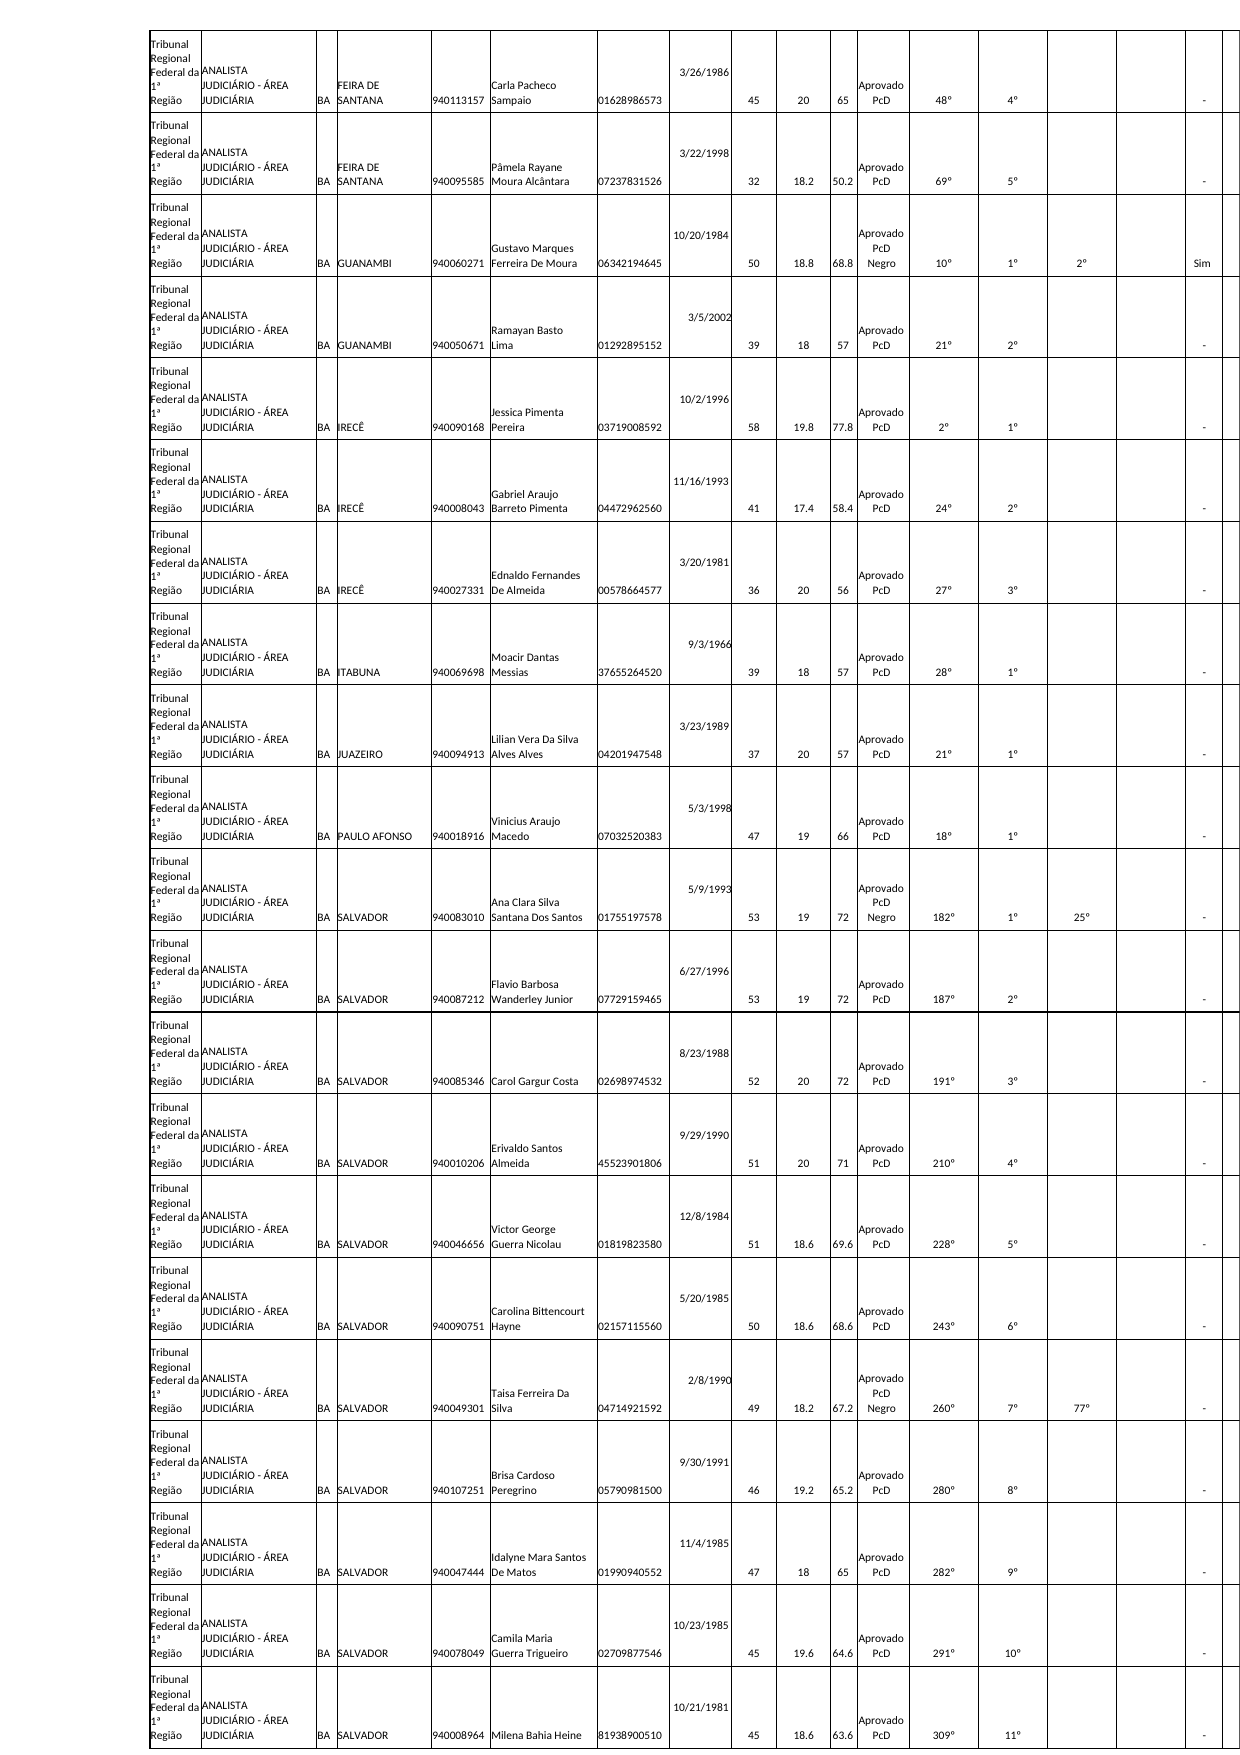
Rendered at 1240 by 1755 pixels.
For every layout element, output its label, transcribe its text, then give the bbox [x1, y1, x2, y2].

table_cell 50 [732, 1258, 776, 1338]
table_cell 65.2 [831, 1421, 857, 1502]
table_cell 36 [732, 522, 776, 603]
table_cell [1117, 1176, 1185, 1257]
table_cell - [1186, 767, 1222, 848]
table_cell 1º [979, 604, 1047, 684]
table_cell 39 [732, 604, 776, 684]
table_cell 37655264520 [598, 604, 669, 684]
table_cell 282º [910, 1503, 978, 1584]
table_cell Ana Clara Silva Santana Dos Santos [491, 849, 597, 930]
table_cell Tribunal Regional Federal da 1ª Região [151, 1421, 201, 1502]
table_cell [1117, 604, 1185, 684]
table_cell ANALISTA JUDICIÁRIO - ÁREA JUDICIÁRIA [202, 1585, 316, 1666]
table_cell BA [317, 1176, 337, 1257]
table_cell 53 [732, 931, 776, 1011]
table_cell [1117, 1503, 1185, 1584]
table_header FEIRA DE SANTANA [338, 31, 431, 112]
table_cell 10º [910, 195, 978, 276]
table_cell 10/23/1985 [670, 1585, 731, 1666]
table_cell 00578664577 [598, 522, 669, 603]
table_cell 10º [979, 1585, 1047, 1666]
table_cell Ramayan Basto Lima [491, 277, 597, 357]
table_cell 53 [732, 849, 776, 930]
table_cell 72 [831, 849, 857, 930]
table_cell 20 [777, 1094, 830, 1175]
table_cell 5º [979, 1176, 1047, 1257]
table_cell BA [317, 604, 337, 684]
table_cell 01819823580 [598, 1176, 669, 1257]
table_cell [1048, 1094, 1116, 1175]
table_cell 3/23/1989 [670, 685, 731, 766]
table_cell 02157115560 [598, 1258, 669, 1338]
table_cell 37 [732, 685, 776, 766]
table_header [1117, 31, 1185, 112]
table_cell BA [317, 685, 337, 766]
table_cell BA [317, 931, 337, 1011]
table_cell 45 [732, 1585, 776, 1666]
table_cell 18 [777, 604, 830, 684]
table_cell S [1223, 1340, 1239, 1420]
table_cell 01990940552 [598, 1503, 669, 1584]
table_cell 3/5/2002 [670, 277, 731, 357]
table_cell 72 [831, 1013, 857, 1093]
table_cell 940046656 [432, 1176, 490, 1257]
table_cell BA [317, 195, 337, 276]
table_cell Flavio Barbosa Wanderley Junior [491, 931, 597, 1011]
table_cell GUANAMBI [338, 277, 431, 357]
table_cell BA [317, 767, 337, 848]
table_cell FEIRA DE SANTANA [338, 113, 431, 194]
table_cell - [1186, 604, 1222, 684]
table_cell 57 [831, 277, 857, 357]
table_cell 28º [910, 604, 978, 684]
table_cell Tribunal Regional Federal da 1ª Região [151, 685, 201, 766]
table_cell 940087212 [432, 931, 490, 1011]
table_cell 45523901806 [598, 1094, 669, 1175]
table_cell Tribunal Regional Federal da 1ª Região [151, 1094, 201, 1175]
table_cell IRECÊ [338, 440, 431, 521]
table_cell 77º [1048, 1340, 1116, 1420]
table_cell 2º [1048, 195, 1116, 276]
table_cell 02698974532 [598, 1013, 669, 1093]
table_cell 9/30/1991 [670, 1421, 731, 1502]
table_cell Aprovado PcD [858, 1176, 909, 1257]
table_cell 940060271 [432, 195, 490, 276]
table_cell Aprovado PcD [858, 1094, 909, 1175]
table_cell 5º [979, 113, 1047, 194]
table_cell 940027331 [432, 522, 490, 603]
table_cell ANALISTA JUDICIÁRIO - ÁREA JUDICIÁRIA [202, 849, 316, 930]
table_cell 17.4 [777, 440, 830, 521]
table_cell 49 [732, 1340, 776, 1420]
table_cell 8/23/1988 [670, 1013, 731, 1093]
table_cell Aprovado PcD [858, 1421, 909, 1502]
table_cell ANALISTA JUDICIÁRIO - ÁREA JUDICIÁRIA [202, 1421, 316, 1502]
table_cell Tribunal Regional Federal da 1ª Região [151, 1585, 201, 1666]
table_cell 81938900510 [598, 1667, 669, 1747]
table_cell [1117, 767, 1185, 848]
table_cell ANALISTA JUDICIÁRIO - ÁREA JUDICIÁRIA [202, 1667, 316, 1747]
table_cell S [1223, 113, 1239, 194]
table_cell Tribunal Regional Federal da 1ª Região [151, 113, 201, 194]
table_cell PAULO AFONSO [338, 767, 431, 848]
table_cell S [1223, 522, 1239, 603]
table_cell 10/20/1984 [670, 195, 731, 276]
table_cell 57 [831, 604, 857, 684]
table_cell 1º [979, 849, 1047, 930]
table_cell [1117, 1421, 1185, 1502]
table_cell 1º [979, 767, 1047, 848]
table_cell ANALISTA JUDICIÁRIO - ÁREA JUDICIÁRIA [202, 522, 316, 603]
table_cell - [1186, 1340, 1222, 1420]
table_cell BA [317, 113, 337, 194]
table_cell 18.6 [777, 1258, 830, 1338]
table_cell Aprovado PcD [858, 277, 909, 357]
table_cell 11/16/1993 [670, 440, 731, 521]
table_header S [1223, 31, 1239, 112]
table_cell - [1186, 685, 1222, 766]
table_cell [1048, 1585, 1116, 1666]
table_cell BA [317, 522, 337, 603]
table_cell 10/21/1981 [670, 1667, 731, 1747]
table_cell Victor George Guerra Nicolau [491, 1176, 597, 1257]
table_cell 940085346 [432, 1013, 490, 1093]
table_cell 280º [910, 1421, 978, 1502]
table_cell 71 [831, 1094, 857, 1175]
table_cell ANALISTA JUDICIÁRIO - ÁREA JUDICIÁRIA [202, 604, 316, 684]
table_cell 66 [831, 767, 857, 848]
table_cell 940008964 [432, 1667, 490, 1747]
table_cell 68.6 [831, 1258, 857, 1338]
table_cell 20 [777, 1013, 830, 1093]
table_cell Aprovado PcD [858, 1503, 909, 1584]
table_cell Tribunal Regional Federal da 1ª Região [151, 195, 201, 276]
table_cell 58 [732, 358, 776, 439]
table_cell Tribunal Regional Federal da 1ª Região [151, 604, 201, 684]
table_cell 3/20/1981 [670, 522, 731, 603]
table_cell [1117, 522, 1185, 603]
table_cell 210º [910, 1094, 978, 1175]
table_cell Tribunal Regional Federal da 1ª Região [151, 277, 201, 357]
table_cell 3/22/1998 [670, 113, 731, 194]
table_cell 47 [732, 767, 776, 848]
table_cell 940018916 [432, 767, 490, 848]
table_cell SALVADOR [338, 849, 431, 930]
table_cell [1117, 849, 1185, 930]
table_cell 18.6 [777, 1667, 830, 1747]
table_cell [1117, 1094, 1185, 1175]
table_cell 291º [910, 1585, 978, 1666]
table_cell - [1186, 849, 1222, 930]
table_cell 5/3/1998 [670, 767, 731, 848]
table_cell 6/27/1996 [670, 931, 731, 1011]
table_cell 940008043 [432, 440, 490, 521]
table_cell BA [317, 1421, 337, 1502]
table_cell 47 [732, 1503, 776, 1584]
table_cell JUAZEIRO [338, 685, 431, 766]
table_cell 64.6 [831, 1585, 857, 1666]
table_cell 21º [910, 685, 978, 766]
table_cell BA [317, 358, 337, 439]
table_cell 68.8 [831, 195, 857, 276]
table_cell 52 [732, 1013, 776, 1093]
table_cell Vinicius Araujo Macedo [491, 767, 597, 848]
table_cell S [1223, 1258, 1239, 1338]
table_cell BA [317, 1340, 337, 1420]
table_cell - [1186, 1176, 1222, 1257]
table_cell ANALISTA JUDICIÁRIO - ÁREA JUDICIÁRIA [202, 195, 316, 276]
table_cell Carolina Bittencourt Hayne [491, 1258, 597, 1338]
table_cell S [1223, 685, 1239, 766]
table_cell - [1186, 358, 1222, 439]
table_cell 04714921592 [598, 1340, 669, 1420]
table_cell ITABUNA [338, 604, 431, 684]
table_cell 243º [910, 1258, 978, 1338]
table_cell Tribunal Regional Federal da 1ª Região [151, 849, 201, 930]
table_cell Aprovado PcD Negro [858, 1340, 909, 1420]
table_cell Tribunal Regional Federal da 1ª Região [151, 440, 201, 521]
table_cell Sim [1186, 195, 1222, 276]
table_cell 19.8 [777, 358, 830, 439]
table_cell - [1186, 1258, 1222, 1338]
table_cell 56 [831, 522, 857, 603]
table_cell 19 [777, 849, 830, 930]
table_cell Aprovado PcD [858, 604, 909, 684]
table_cell [1117, 1585, 1185, 1666]
table_cell 9/29/1990 [670, 1094, 731, 1175]
table_cell Idalyne Mara Santos De Matos [491, 1503, 597, 1584]
table_cell Aprovado PcD [858, 685, 909, 766]
table_cell BA [317, 1013, 337, 1093]
table_cell 20 [777, 522, 830, 603]
table_cell 940078049 [432, 1585, 490, 1666]
table_cell 19.2 [777, 1421, 830, 1502]
table_cell 18 [777, 1503, 830, 1584]
table_cell BA [317, 1667, 337, 1747]
table_cell BA [317, 849, 337, 930]
table_cell 06342194645 [598, 195, 669, 276]
table_header 4º [979, 31, 1047, 112]
table_header BA [317, 31, 337, 112]
table_cell SALVADOR [338, 1585, 431, 1666]
table_cell 46 [732, 1421, 776, 1502]
table_cell S [1223, 931, 1239, 1011]
table_cell 2º [979, 277, 1047, 357]
table_cell 18.6 [777, 1176, 830, 1257]
table_cell ANALISTA JUDICIÁRIO - ÁREA JUDICIÁRIA [202, 1340, 316, 1420]
table_cell ANALISTA JUDICIÁRIO - ÁREA JUDICIÁRIA [202, 1258, 316, 1338]
table_cell BA [317, 440, 337, 521]
table_cell [1048, 604, 1116, 684]
table_cell [1048, 1176, 1116, 1257]
table_cell SALVADOR [338, 1094, 431, 1175]
table_cell Tribunal Regional Federal da 1ª Região [151, 1258, 201, 1338]
table_cell S [1223, 767, 1239, 848]
table_cell [1048, 440, 1116, 521]
table_cell [1048, 277, 1116, 357]
table_cell 191º [910, 1013, 978, 1093]
table_cell 8º [979, 1421, 1047, 1502]
table_cell 2º [979, 440, 1047, 521]
table_cell ANALISTA JUDICIÁRIO - ÁREA JUDICIÁRIA [202, 1503, 316, 1584]
table_cell 27º [910, 522, 978, 603]
table_cell 940010206 [432, 1094, 490, 1175]
table_cell S [1223, 1585, 1239, 1666]
table_cell [1048, 685, 1116, 766]
table_header Aprovado PcD [858, 31, 909, 112]
table_cell 41 [732, 440, 776, 521]
table_cell ANALISTA JUDICIÁRIO - ÁREA JUDICIÁRIA [202, 440, 316, 521]
table_cell 04201947548 [598, 685, 669, 766]
table_cell 1º [979, 195, 1047, 276]
table_cell SALVADOR [338, 1503, 431, 1584]
table_cell SALVADOR [338, 1667, 431, 1747]
table_cell [1117, 685, 1185, 766]
table_cell 18.8 [777, 195, 830, 276]
table_cell ANALISTA JUDICIÁRIO - ÁREA JUDICIÁRIA [202, 1176, 316, 1257]
table_cell 24º [910, 440, 978, 521]
table_cell [1048, 931, 1116, 1011]
table_cell Gabriel Araujo Barreto Pimenta [491, 440, 597, 521]
table_header 65 [831, 31, 857, 112]
table_cell 11º [979, 1667, 1047, 1747]
table_cell BA [317, 1094, 337, 1175]
table_cell Lilian Vera Da Silva Alves Alves [491, 685, 597, 766]
table_header 940113157 [432, 31, 490, 112]
table_cell 18.2 [777, 1340, 830, 1420]
table_cell [1117, 1258, 1185, 1338]
table_cell ANALISTA JUDICIÁRIO - ÁREA JUDICIÁRIA [202, 277, 316, 357]
table_cell S [1223, 1421, 1239, 1502]
table_cell 1º [979, 685, 1047, 766]
table_cell Tribunal Regional Federal da 1ª Região [151, 767, 201, 848]
table_cell - [1186, 1421, 1222, 1502]
table_cell IRECÊ [338, 522, 431, 603]
table_cell GUANAMBI [338, 195, 431, 276]
table_cell 5/20/1985 [670, 1258, 731, 1338]
table_cell - [1186, 1585, 1222, 1666]
table_header 3/26/1986 [670, 31, 731, 112]
table_cell 67.2 [831, 1340, 857, 1420]
table_cell 63.6 [831, 1667, 857, 1747]
table_header [1048, 31, 1116, 112]
table_cell 03719008592 [598, 358, 669, 439]
table_cell [1117, 358, 1185, 439]
table_header 45 [732, 31, 776, 112]
table_cell 50.2 [831, 113, 857, 194]
table_cell - [1186, 1503, 1222, 1584]
table_cell 18 [777, 277, 830, 357]
table_cell 940083010 [432, 849, 490, 930]
table_cell Aprovado PcD [858, 1258, 909, 1338]
table_cell SALVADOR [338, 1340, 431, 1420]
table_cell 940107251 [432, 1421, 490, 1502]
table_header Carla Pacheco Sampaio [491, 31, 597, 112]
table_cell Camila Maria Guerra Trigueiro [491, 1585, 597, 1666]
table_cell 12/8/1984 [670, 1176, 731, 1257]
table_cell 228º [910, 1176, 978, 1257]
table_cell Brisa Cardoso Peregrino [491, 1421, 597, 1502]
table_cell S [1223, 849, 1239, 930]
table_cell S [1223, 1176, 1239, 1257]
table_cell SALVADOR [338, 1421, 431, 1502]
table_cell [1117, 113, 1185, 194]
table_cell Carol Gargur Costa [491, 1013, 597, 1093]
table_cell [1117, 1667, 1185, 1747]
table_cell [1117, 931, 1185, 1011]
table_cell [1048, 1421, 1116, 1502]
table_cell Aprovado PcD Negro [858, 195, 909, 276]
table_cell Aprovado PcD [858, 113, 909, 194]
table_cell 19 [777, 931, 830, 1011]
table_cell 9/3/1966 [670, 604, 731, 684]
table_cell SALVADOR [338, 1258, 431, 1338]
table_cell 940095585 [432, 113, 490, 194]
table_cell [1048, 1667, 1116, 1747]
table_cell 04472962560 [598, 440, 669, 521]
table_cell 6º [979, 1258, 1047, 1338]
table_cell Erivaldo Santos Almeida [491, 1094, 597, 1175]
table_cell SALVADOR [338, 1176, 431, 1257]
table_cell 11/4/1985 [670, 1503, 731, 1584]
table_cell S [1223, 1094, 1239, 1175]
table_cell 50 [732, 195, 776, 276]
table_cell - [1186, 1094, 1222, 1175]
table_cell S [1223, 604, 1239, 684]
table_cell 2º [910, 358, 978, 439]
table_cell 1º [979, 358, 1047, 439]
table_cell Jessica Pimenta Pereira [491, 358, 597, 439]
table_cell Aprovado PcD [858, 1013, 909, 1093]
table_cell BA [317, 1258, 337, 1338]
table_cell Aprovado PcD Negro [858, 849, 909, 930]
table_cell Tribunal Regional Federal da 1ª Região [151, 1667, 201, 1747]
table_cell 51 [732, 1094, 776, 1175]
table_cell 7º [979, 1340, 1047, 1420]
table_cell 32 [732, 113, 776, 194]
table_cell Tribunal Regional Federal da 1ª Região [151, 1013, 201, 1093]
table_cell 45 [732, 1667, 776, 1747]
table_cell 18º [910, 767, 978, 848]
table_cell 58.4 [831, 440, 857, 521]
table_cell 5/9/1993 [670, 849, 731, 930]
table_cell 65 [831, 1503, 857, 1584]
table_cell 21º [910, 277, 978, 357]
table_cell 57 [831, 685, 857, 766]
table_cell 3º [979, 522, 1047, 603]
table_header 20 [777, 31, 830, 112]
table_cell - [1186, 440, 1222, 521]
table_header ANALISTA JUDICIÁRIO - ÁREA JUDICIÁRIA [202, 31, 316, 112]
table_cell Aprovado PcD [858, 931, 909, 1011]
table_cell [1117, 440, 1185, 521]
table_cell Ednaldo Fernandes De Almeida [491, 522, 597, 603]
table_cell Aprovado PcD [858, 1585, 909, 1666]
table_cell Moacir Dantas Messias [491, 604, 597, 684]
table_header Tribunal Regional Federal da 1ª Região [151, 31, 201, 112]
table_cell 39 [732, 277, 776, 357]
table_cell 940090168 [432, 358, 490, 439]
table_cell ANALISTA JUDICIÁRIO - ÁREA JUDICIÁRIA [202, 767, 316, 848]
table_cell 01292895152 [598, 277, 669, 357]
table_cell 940050671 [432, 277, 490, 357]
table_cell 05790981500 [598, 1421, 669, 1502]
table_cell 19.6 [777, 1585, 830, 1666]
table_cell 07237831526 [598, 113, 669, 194]
table_cell SALVADOR [338, 1013, 431, 1093]
table_cell 01755197578 [598, 849, 669, 930]
table_cell [1117, 195, 1185, 276]
table_cell [1048, 1503, 1116, 1584]
table_cell [1117, 277, 1185, 357]
table_cell Tribunal Regional Federal da 1ª Região [151, 522, 201, 603]
table_cell 10/2/1996 [670, 358, 731, 439]
table_cell Milena Bahia Heine [491, 1667, 597, 1747]
table_cell [1048, 522, 1116, 603]
table_cell - [1186, 1667, 1222, 1747]
table_cell Tribunal Regional Federal da 1ª Região [151, 1176, 201, 1257]
table_header - [1186, 31, 1222, 112]
table_cell 02709877546 [598, 1585, 669, 1666]
table_cell - [1186, 1013, 1222, 1093]
table_cell ANALISTA JUDICIÁRIO - ÁREA JUDICIÁRIA [202, 113, 316, 194]
table_cell 187º [910, 931, 978, 1011]
table_cell 20 [777, 685, 830, 766]
table_cell SALVADOR [338, 931, 431, 1011]
table_cell - [1186, 277, 1222, 357]
table_cell - [1186, 931, 1222, 1011]
table_cell - [1186, 113, 1222, 194]
table_cell Gustavo Marques Ferreira De Moura [491, 195, 597, 276]
table_cell ANALISTA JUDICIÁRIO - ÁREA JUDICIÁRIA [202, 685, 316, 766]
table_cell 940069698 [432, 604, 490, 684]
table_cell ANALISTA JUDICIÁRIO - ÁREA JUDICIÁRIA [202, 1094, 316, 1175]
table_cell [1048, 113, 1116, 194]
table_cell Aprovado PcD [858, 440, 909, 521]
table_cell 182º [910, 849, 978, 930]
table_cell IRECÊ [338, 358, 431, 439]
table_header 48º [910, 31, 978, 112]
table_cell 260º [910, 1340, 978, 1420]
table_cell 4º [979, 1094, 1047, 1175]
table_cell S [1223, 1503, 1239, 1584]
table_cell S [1223, 1667, 1239, 1747]
table_cell Tribunal Regional Federal da 1ª Região [151, 358, 201, 439]
table_cell 18.2 [777, 113, 830, 194]
table_cell Tribunal Regional Federal da 1ª Região [151, 931, 201, 1011]
table_cell Taisa Ferreira Da Silva [491, 1340, 597, 1420]
table_cell 940049301 [432, 1340, 490, 1420]
table_cell S [1223, 195, 1239, 276]
table_cell BA [317, 1585, 337, 1666]
table_cell 77.8 [831, 358, 857, 439]
table_cell Aprovado PcD [858, 522, 909, 603]
table_header 01628986573 [598, 31, 669, 112]
table_cell 940094913 [432, 685, 490, 766]
table_cell Tribunal Regional Federal da 1ª Região [151, 1503, 201, 1584]
table_cell ANALISTA JUDICIÁRIO - ÁREA JUDICIÁRIA [202, 1013, 316, 1093]
table_cell 2º [979, 931, 1047, 1011]
table_cell 69º [910, 113, 978, 194]
table_cell BA [317, 1503, 337, 1584]
table_cell BA [317, 277, 337, 357]
table_cell - [1186, 522, 1222, 603]
table_cell 69.6 [831, 1176, 857, 1257]
table_cell Pâmela Rayane Moura Alcântara [491, 113, 597, 194]
table_cell Aprovado PcD [858, 358, 909, 439]
table_cell 51 [732, 1176, 776, 1257]
table_cell 07032520383 [598, 767, 669, 848]
table_cell Tribunal Regional Federal da 1ª Região [151, 1340, 201, 1420]
table_cell Aprovado PcD [858, 767, 909, 848]
table_cell 3º [979, 1013, 1047, 1093]
table_cell ANALISTA JUDICIÁRIO - ÁREA JUDICIÁRIA [202, 931, 316, 1011]
table_cell 9º [979, 1503, 1047, 1584]
table_cell [1117, 1013, 1185, 1093]
table_cell S [1223, 358, 1239, 439]
table_cell 25º [1048, 849, 1116, 930]
table_cell S [1223, 1013, 1239, 1093]
table_cell [1117, 1340, 1185, 1420]
table_cell ANALISTA JUDICIÁRIO - ÁREA JUDICIÁRIA [202, 358, 316, 439]
table_cell 72 [831, 931, 857, 1011]
table_cell [1048, 1258, 1116, 1338]
table_cell 19 [777, 767, 830, 848]
table_cell 309º [910, 1667, 978, 1747]
table_cell [1048, 767, 1116, 848]
table_cell 07729159465 [598, 931, 669, 1011]
table_cell 940090751 [432, 1258, 490, 1338]
table_cell 940047444 [432, 1503, 490, 1584]
table_cell [1048, 1013, 1116, 1093]
table_cell S [1223, 277, 1239, 357]
table_cell 2/8/1990 [670, 1340, 731, 1420]
table_cell [1048, 358, 1116, 439]
table_cell Aprovado PcD [858, 1667, 909, 1747]
table_cell S [1223, 440, 1239, 521]
